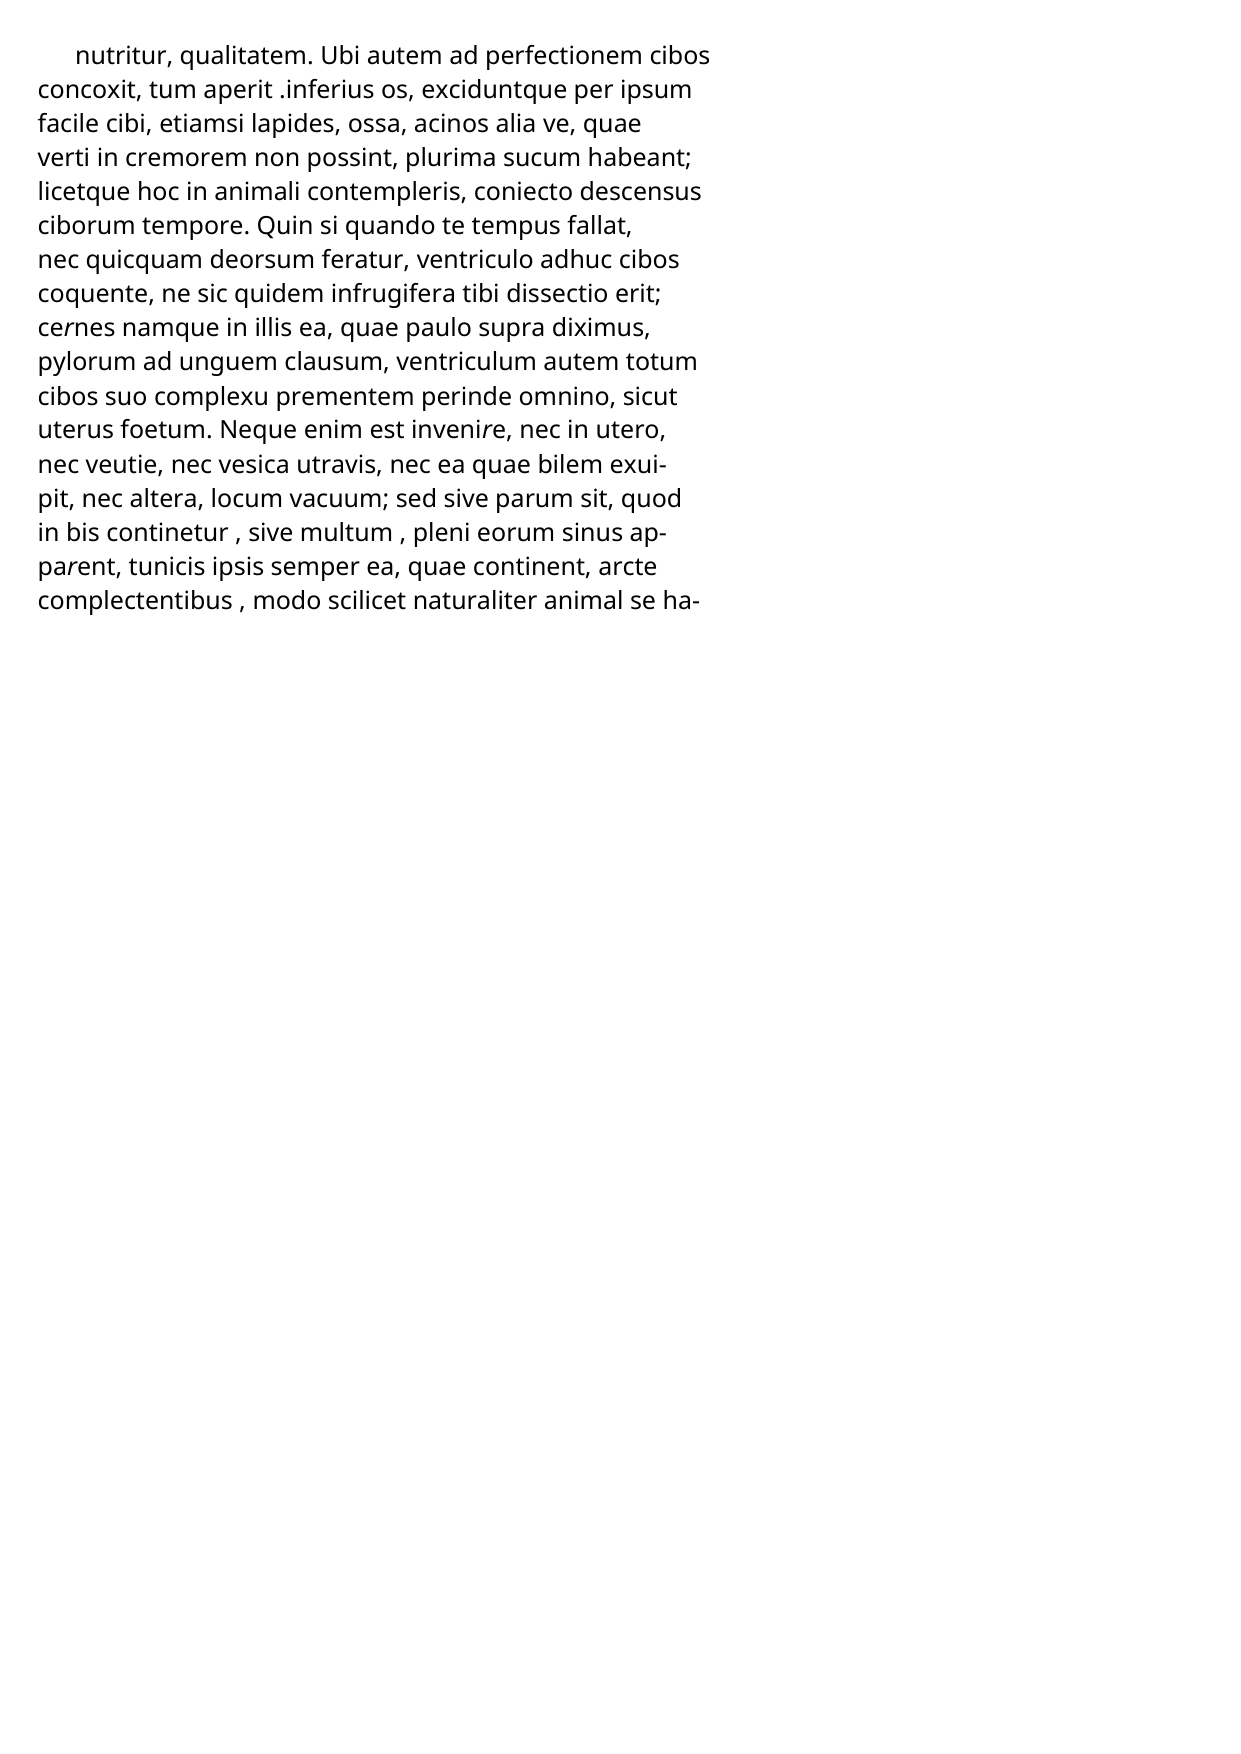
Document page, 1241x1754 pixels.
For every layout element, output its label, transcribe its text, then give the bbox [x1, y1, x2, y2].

text nutritur, qualitatem. Ubi autem ad perfectionem cibos concoxit, tum aperit .inferius os, exciduntque per ipsum facile cibi, etiamsi lapides, ossa, acinos alia ve, quae verti in cremorem non possint, plurima sucum habeant; licetque hoc in animali contempleris, coniecto descensus ciborum tempore. Quin si quando te tempus fallat, nec quicquam deorsum feratur, ventriculo adhuc cibos coquente, ne sic quidem infrugifera tibi dissectio erit; cernes namque in illis ea, quae paulo supra diximus, pylorum ad unguem clausum, ventriculum autem totum cibos suo complexu prementem perinde omnino, sicut uterus foetum. Neque enim est invenire, nec in utero, nec veutie, nec vesica utravis, nec ea quae bilem exui- pit, nec altera, locum vacuum; sed sive parum sit, quod in bis continetur , sive multum , pleni eorum sinus ap- parent, tunicis ipsis semper ea, quae continent, arcte complectentibus , modo scilicet naturaliter animal se ha- [37, 37, 1203, 617]
